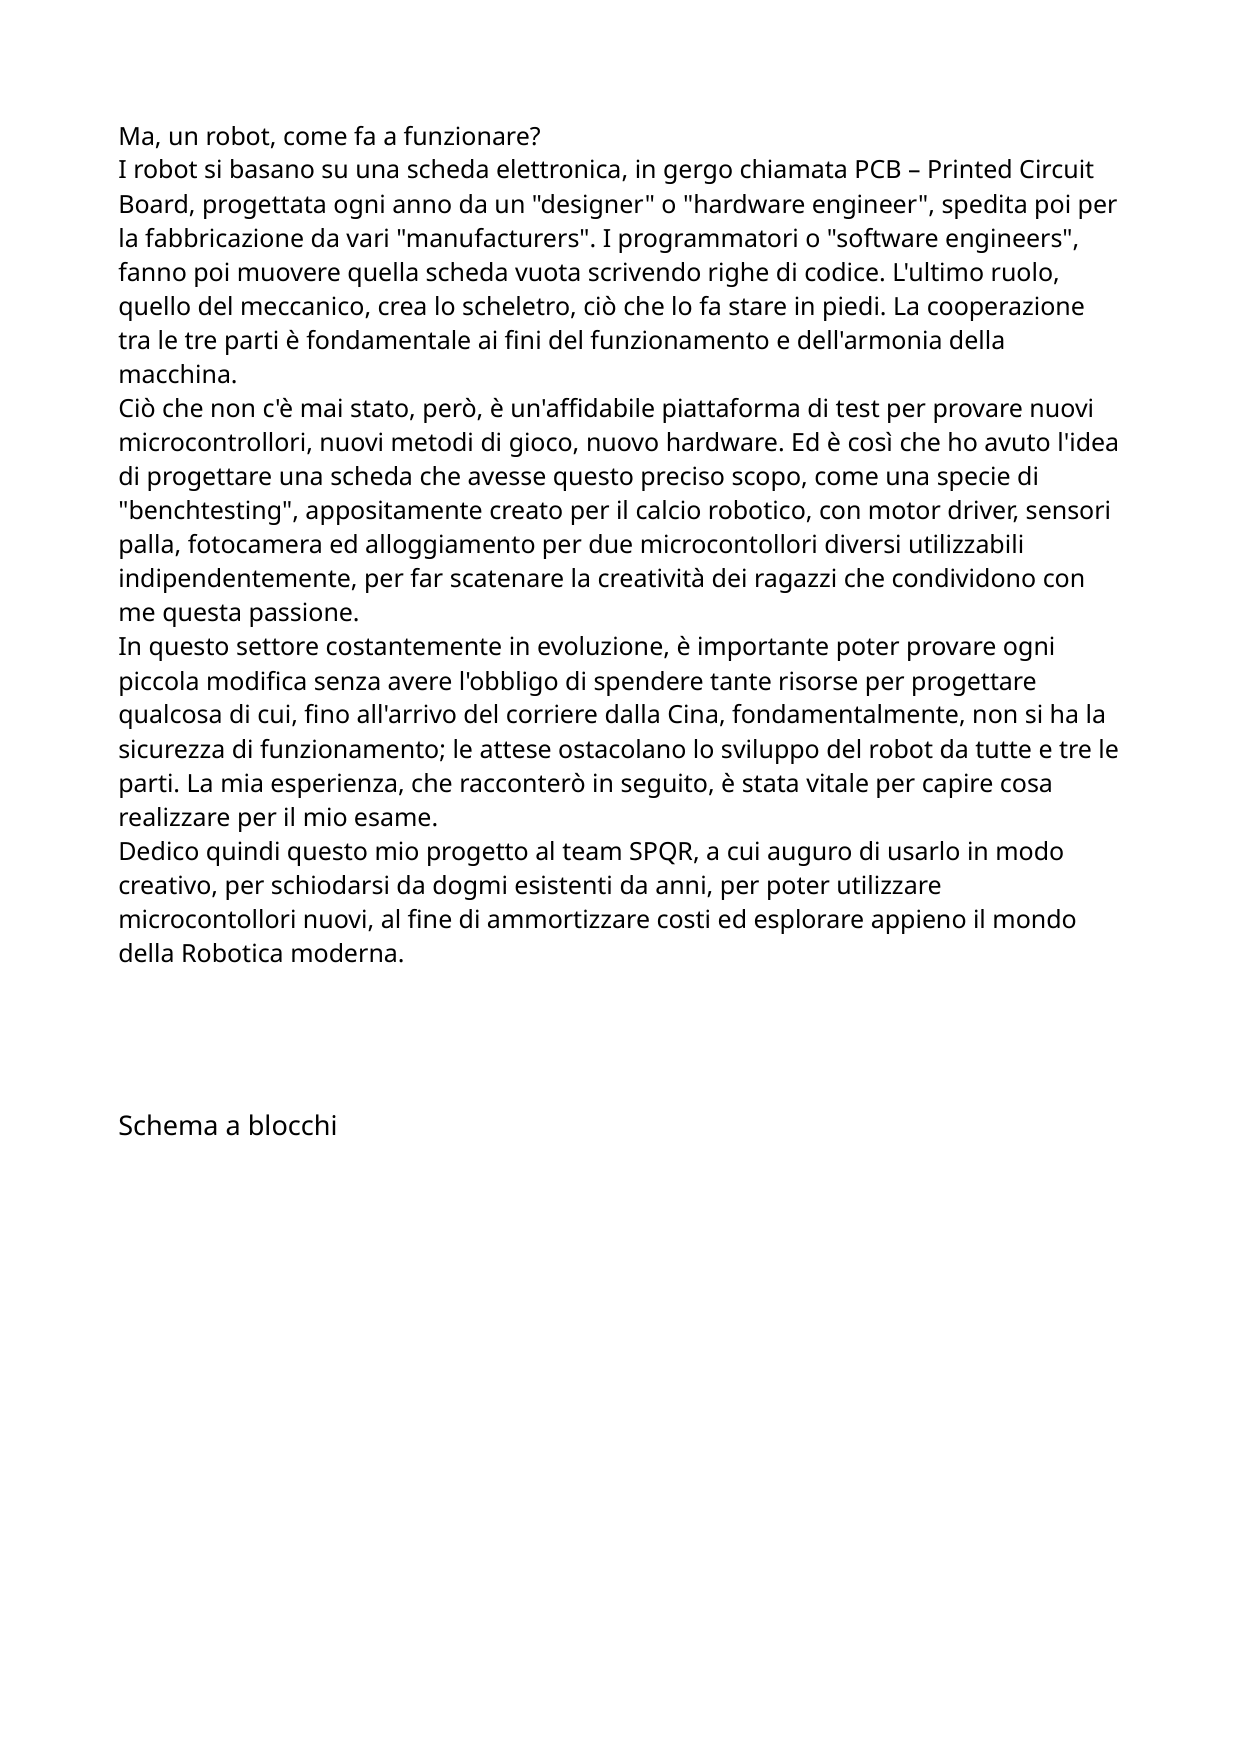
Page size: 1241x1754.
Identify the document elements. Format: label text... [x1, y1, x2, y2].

text Dedico quindi questo mio progetto al team SPQR, a cui auguro di usarlo in modo creativo, per schiodarsi da dogmi esistenti da anni, per poter utilizzare microcontollori nuovi, al fine di ammortizzare costi ed esplorare appieno il mondo della Robotica moderna. [118, 833, 1122, 970]
text Ciò che non c'è mai stato, però, è un'affidabile piattaforma di test per provare nuovi microcontrollori, nuovi metodi di gioco, nuovo hardware. Ed è così che ho avuto l'idea di progettare una scheda che avesse questo preciso scopo, come una specie di "benchtesting", appositamente creato per il calcio robotico, con motor driver, sensori palla, fotocamera ed alloggiamento per due microcontollori diversi utilizzabili indipendentemente, per far scatenare la creatività dei ragazzi che condividono con me questa passione. [118, 391, 1122, 629]
text Schema a blocchi [118, 1106, 1122, 1143]
text I robot si basano su una scheda elettronica, in gergo chiamata PCB – Printed Circuit Board, progettata ogni anno da un "designer" o "hardware engineer", spedita poi per la fabbricazione da vari "manufacturers". I programmatori o "software engineers", fanno poi muovere quella scheda vuota scrivendo righe di codice. L'ultimo ruolo, quello del meccanico, crea lo scheletro, ciò che lo fa stare in piedi. La cooperazione tra le tre parti è fondamentale ai fini del funzionamento e dell'armonia della macchina. [118, 152, 1122, 391]
text In questo settore costantemente in evoluzione, è importante poter provare ogni piccola modifica senza avere l'obbligo di spendere tante risorse per progettare qualcosa di cui, fino all'arrivo del corriere dalla Cina, fondamentalmente, non si ha la sicurezza di funzionamento; le attese ostacolano lo sviluppo del robot da tutte e tre le parti. La mia esperienza, che racconterò in seguito, è stata vitale per capire cosa realizzare per il mio esame. [118, 629, 1122, 833]
text Ma, un robot, come fa a funzionare? [118, 118, 1122, 152]
